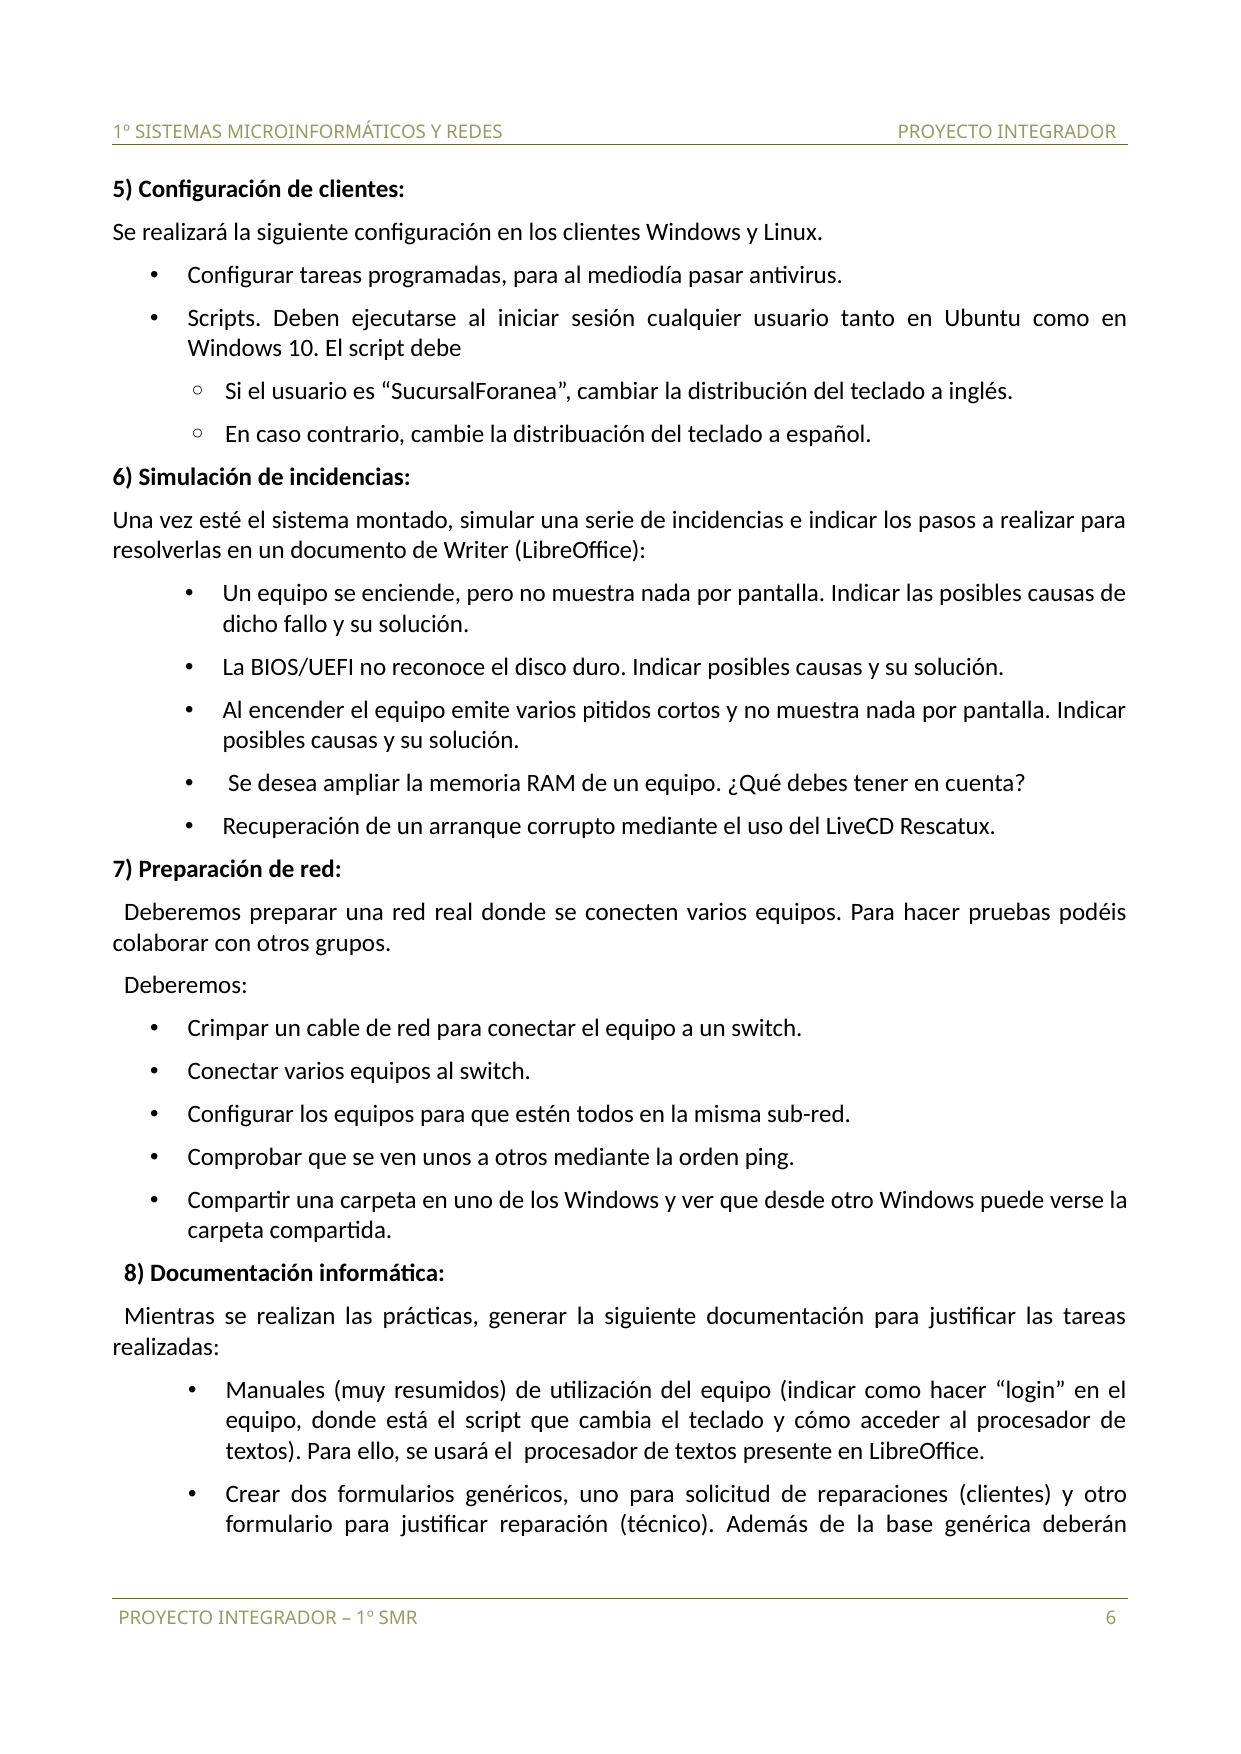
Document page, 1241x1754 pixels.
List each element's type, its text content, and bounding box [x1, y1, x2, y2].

list Conectar varios equipos al switch. [150, 1055, 1128, 1086]
list Comprobar que se ven unos a otros mediante la orden ping. [150, 1141, 1128, 1172]
list Manuales (muy resumidos) de utilización del equipo (indicar como hacer “login” en el equipo, donde está el script que cambia el teclado y cómo acceder al procesador de textos). Para ello, se usará el procesador de textos presente en LibreOffice. [188, 1374, 1128, 1466]
text Deberemos preparar una red real donde se conecten varios equipos. Para hacer pruebas podéis colaborar con otros grupos. [112, 896, 1128, 957]
text Deberemos: [112, 969, 1128, 1000]
list Un equipo se enciende, pero no muestra nada por pantalla. Indicar las posibles causas de dicho fallo y su solución. [185, 578, 1128, 639]
text 5) Configuración de clientes: [112, 173, 1128, 204]
text Mientras se realizan las prácticas, generar la siguiente documentación para justificar las tareas realizadas: [112, 1301, 1128, 1362]
list Al encender el equipo emite varios pitidos cortos y no muestra nada por pantalla. Indicar posibles causas y su solución. [185, 694, 1128, 755]
list La BIOS/UEFI no reconoce el disco duro. Indicar posibles causas y su solución. [185, 651, 1128, 682]
text Se realizará la siguiente configuración en los clientes Windows y Linux. [112, 216, 1128, 247]
list Recuperación de un arranque corrupto mediante el uso del LiveCD Rescatux. [185, 810, 1128, 841]
text Una vez esté el sistema montado, simular una serie de incidencias e indicar los pasos a realizar para resolverlas en un documento de Writer (LibreOffice): [112, 504, 1128, 565]
list Crimpar un cable de red para conectar el equipo a un switch. [150, 1012, 1128, 1043]
text 6) Simulación de incidencias: [112, 461, 1128, 492]
list Crear dos formularios genéricos, uno para solicitud de reparaciones (clientes) y otro formulario para justificar reparación (técnico). Además de la base genérica deberán [188, 1478, 1128, 1539]
list Si el usuario es “SucursalForanea”, cambiar la distribución del teclado a inglés. [187, 375, 1128, 406]
list Configurar los equipos para que estén todos en la misma sub-red. [150, 1098, 1128, 1129]
list Scripts. Deben ejecutarse al iniciar sesión cualquier usuario tanto en Ubuntu como en Windows 10. El script debe [150, 302, 1128, 363]
text 8) Documentación informática: [112, 1258, 1128, 1288]
list Configurar tareas programadas, para al mediodía pasar antivirus. [150, 259, 1128, 289]
list Se desea ampliar la memoria RAM de un equipo. ¿Qué debes tener en cuenta? [185, 767, 1128, 798]
text 7) Preparación de red: [112, 853, 1128, 884]
list En caso contrario, cambie la distribuación del teclado a español. [187, 418, 1128, 449]
list Compartir una carpeta en uno de los Windows y ver que desde otro Windows puede verse la carpeta compartida. [150, 1184, 1128, 1245]
